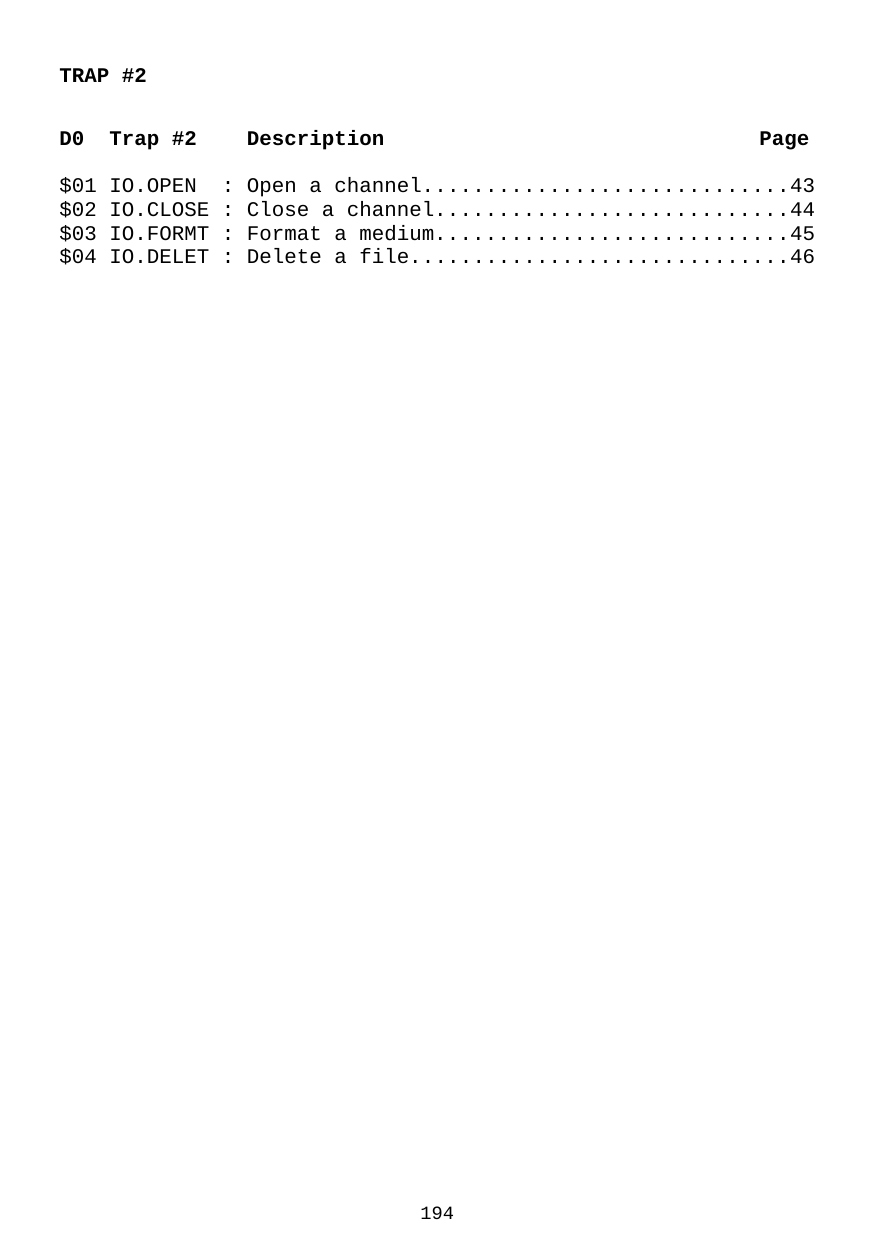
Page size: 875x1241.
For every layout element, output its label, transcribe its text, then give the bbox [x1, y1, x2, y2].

subtitle TRAP #2 [59, 66, 815, 89]
subtitle $03 IO.FORMT : Format a medium 45 [59, 223, 815, 246]
subtitle D0 Trap #2 Description Page [59, 128, 815, 152]
subtitle $04 IO.DELET : Delete a file 46 [59, 246, 815, 270]
subtitle $01 IO.OPEN : Open a channel 43 [59, 175, 815, 199]
subtitle $02 IO.CLOSE : Close a channel 44 [59, 199, 815, 223]
